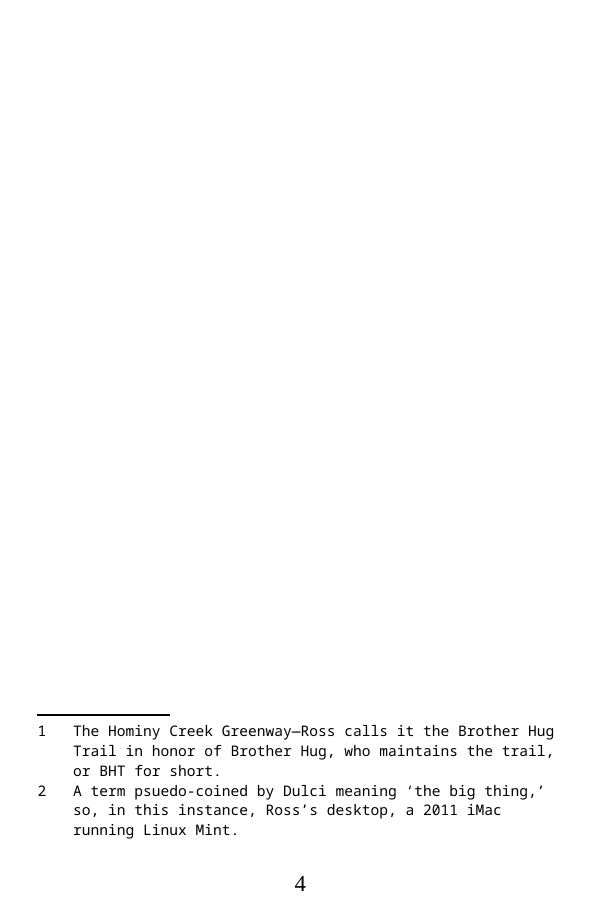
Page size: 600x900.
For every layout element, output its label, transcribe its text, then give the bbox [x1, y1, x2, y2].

text . . .I scrolled on my phone, took a bath, shaved my face, ate grapes and Cheez-Its, exchanged a couple reels with Hannah and wrote in my journal til 5:32. . .I laid in bed and slept for almost an hour, then ate grapes, noodles n’ peas, wrote at 7:28 and started transcribing journal entries from 2022. [37, 543, 562, 679]
text A term psuedo-coined by Dulci meaning ‘the big thing,’ so, in this instance, Ross’s desktop, a 2011 iMac running Linux Mint. [37, 780, 562, 840]
text I am thrilled to have discovered how to use footnotes and surprised I haven’t done it sooner. It is one of my favorite techniques. I guess I’ll have to update my rules page. Bardo the Bard lives! [37, 452, 562, 543]
text We drove up to Izzy’s, where I ordered an iced latte and she something similar (vanilla oat milk iced latte?) I showed her my journals and she did a drawing at the end of the full one. Eventually, she had to go get ready for work, so we hugged and I walked over to Aldi for a giant bag of grapes and then home, where I opened another hop water, sat at the hog and wrote in my journal until 3:16. [37, 242, 562, 423]
text “Oh, you ain’t gwan tell me what to drink, nah.” [37, 219, 562, 242]
text The Hominy Creek Greenway—Ross calls it the Brother Hug Trail in honor of Brother Hug, who maintains the trail, or BHT for short. [37, 721, 562, 780]
text Cait said, “We could go get an iced coffee.” [37, 196, 562, 219]
text a humongous leaf, walked to BHT, sat on a rock and wrote in my journal until Cait pulled up at 12:57. [37, 37, 562, 83]
text “Whatchu gonna do now?” I said. [37, 174, 562, 196]
text We walked to the water, saw Neighbor Scott, confirmed Ether Jam for Saturday night, put our feet in the creek, walked down to the other end and back again. [37, 83, 562, 174]
